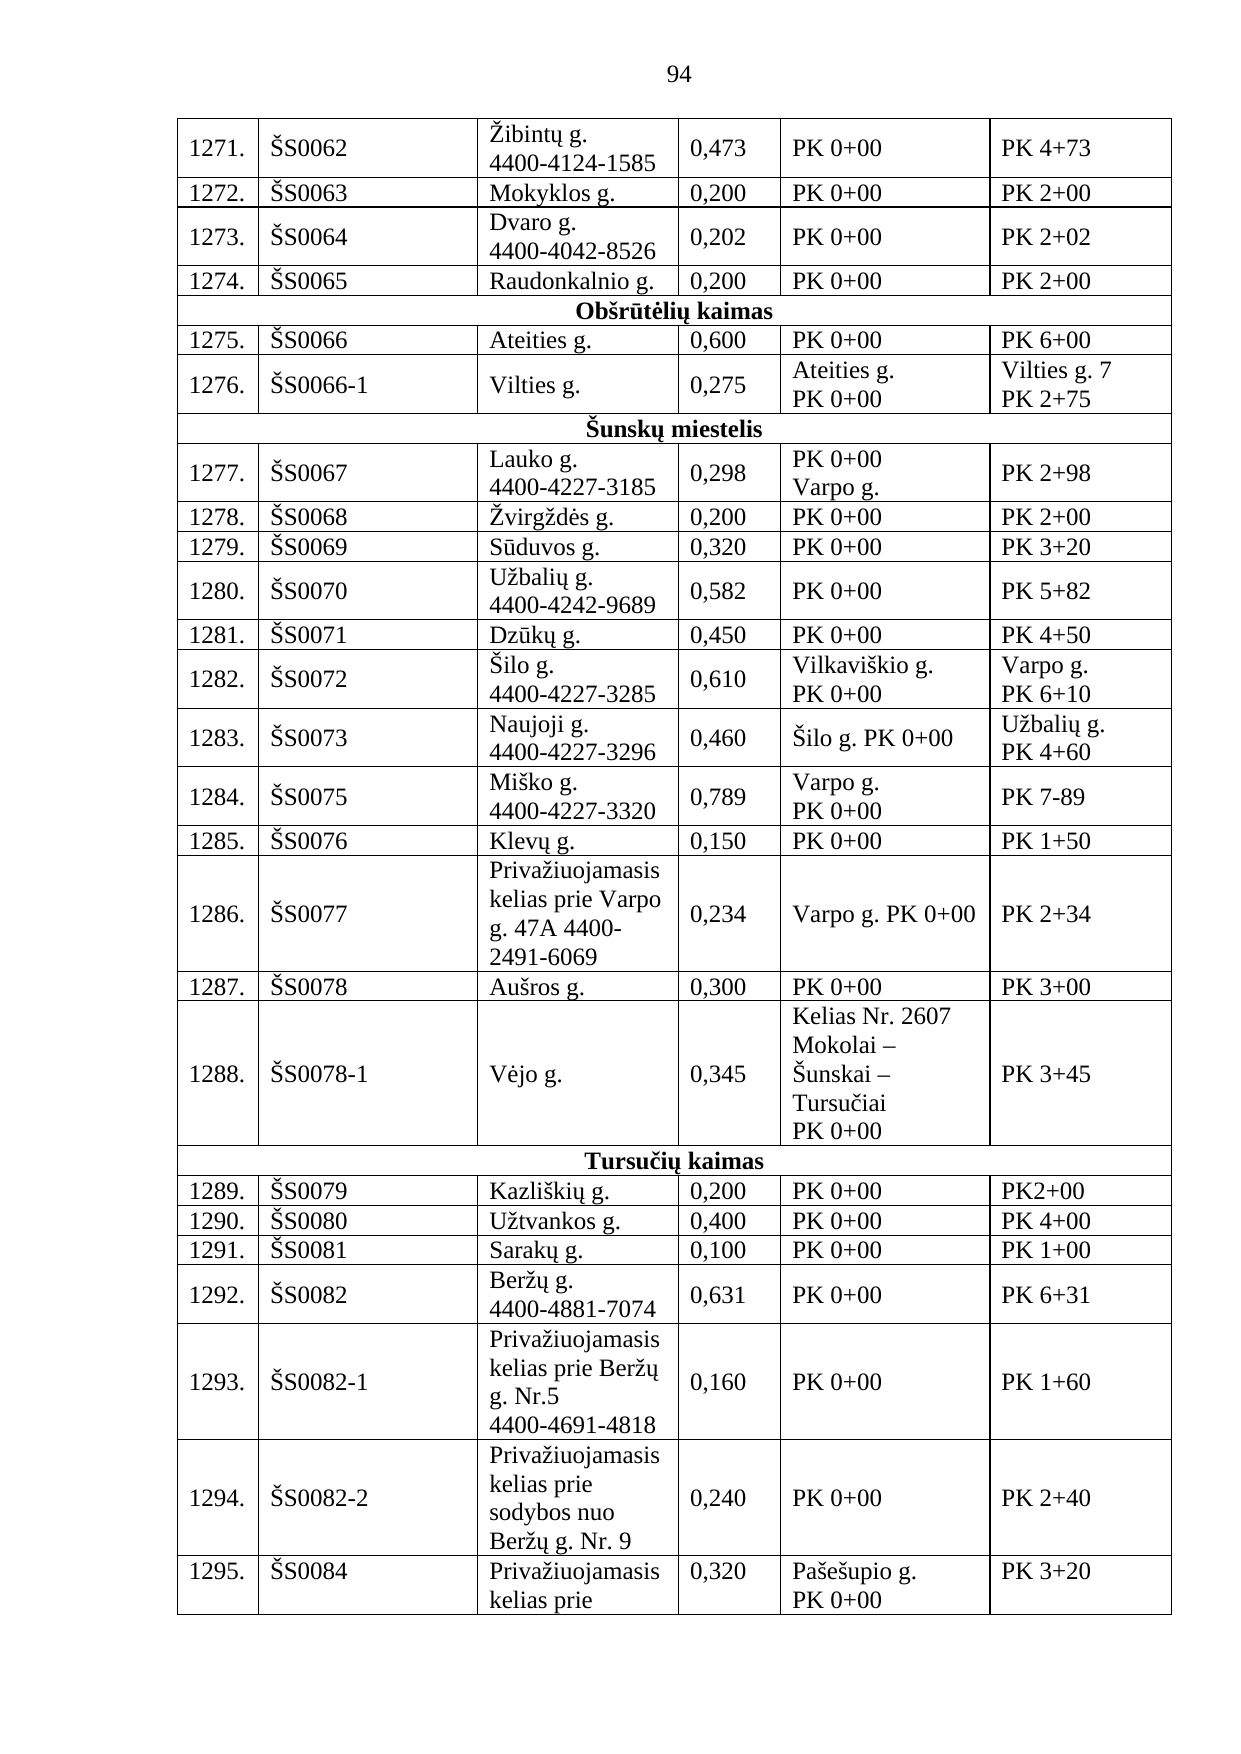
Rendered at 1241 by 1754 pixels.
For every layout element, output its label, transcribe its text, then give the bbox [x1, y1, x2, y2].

table_cell 1288. [178, 1001, 258, 1145]
table_cell Vėjo g. [478, 1001, 678, 1145]
table_cell 1286. [178, 856, 258, 971]
table_cell 0,320 [679, 1556, 780, 1613]
table_cell ŠS0077 [259, 856, 477, 971]
table_cell PK 0+00 [781, 178, 989, 206]
table_cell Raudonkalnio g. [478, 266, 678, 295]
table_cell ŠS0076 [259, 826, 477, 854]
table_cell Varpo g. PK 0+00 [781, 856, 989, 971]
table_cell 0,450 [679, 620, 780, 649]
table_cell PK 0+00 [781, 972, 989, 1000]
table_cell Tursučių kaimas [178, 1146, 1171, 1175]
table_cell PK 0+00 [781, 1324, 989, 1439]
table_cell ŠS0063 [259, 178, 477, 206]
table_cell 0,473 [679, 119, 780, 177]
table_cell ŠS0080 [259, 1206, 477, 1234]
table_cell ŠS0084 [259, 1556, 477, 1613]
table_cell 0,582 [679, 562, 780, 619]
table_cell Šunskų miestelis [178, 414, 1171, 443]
table_cell PK 4+00 [991, 1206, 1171, 1234]
table_cell 1282. [178, 650, 258, 708]
table_cell PK 0+00 [781, 326, 989, 354]
table_cell Vilties g. [478, 355, 678, 413]
table_cell 1285. [178, 826, 258, 854]
table_cell ŠS0073 [259, 709, 477, 766]
table_cell Užbalių g. 4400-4242-9689 [478, 562, 678, 619]
table_cell PK 6+31 [991, 1265, 1171, 1323]
table_cell 1280. [178, 562, 258, 619]
table_cell Lauko g. 4400-4227-3185 [478, 444, 678, 501]
table_cell Ateities g. PK 0+00 [781, 355, 989, 413]
table_cell 1284. [178, 767, 258, 825]
table_cell PK 2+00 [991, 502, 1171, 531]
table_cell Žvirgždės g. [478, 502, 678, 531]
table_cell ŠS0068 [259, 502, 477, 531]
table_cell Privažiuojamasis kelias prie Varpo g. 47A 4400-2491-6069 [478, 856, 678, 971]
table_cell 1281. [178, 620, 258, 649]
table_cell 0,275 [679, 355, 780, 413]
table_cell PK 3+45 [991, 1001, 1171, 1145]
table_cell 0,400 [679, 1206, 780, 1234]
table_cell PK 1+60 [991, 1324, 1171, 1439]
table_cell PK 0+00 [781, 1236, 989, 1264]
table_cell 0,100 [679, 1236, 780, 1264]
table_cell 1293. [178, 1324, 258, 1439]
table_cell PK 2+00 [991, 266, 1171, 295]
table_cell Klevų g. [478, 826, 678, 854]
table_cell 0,610 [679, 650, 780, 708]
table_cell PK 0+00 [781, 208, 989, 265]
table_cell ŠS0079 [259, 1176, 477, 1205]
table_cell 1276. [178, 355, 258, 413]
table_cell PK 2+40 [991, 1440, 1171, 1555]
table_cell ŠS0069 [259, 532, 477, 561]
table_cell 0,240 [679, 1440, 780, 1555]
table_cell Užbalių g. PK 4+60 [991, 709, 1171, 766]
table_cell PK 0+00 [781, 562, 989, 619]
table_cell Privažiuojamasis kelias prie [478, 1556, 678, 1613]
table_cell PK 0+00 [781, 266, 989, 295]
table_cell Žibintų g. 4400-4124-1585 [478, 119, 678, 177]
table_cell 0,150 [679, 826, 780, 854]
table_cell 0,200 [679, 266, 780, 295]
table_cell 0,160 [679, 1324, 780, 1439]
table_cell 0,234 [679, 856, 780, 971]
table_cell ŠS0067 [259, 444, 477, 501]
table_cell Vilties g. 7 PK 2+75 [991, 355, 1171, 413]
table_cell Kelias Nr. 2607 Mokolai – Šunskai – Tursučiai PK 0+00 [781, 1001, 989, 1145]
table_cell Dvaro g. 4400-4042-8526 [478, 208, 678, 265]
table_cell ŠS0081 [259, 1236, 477, 1264]
table_cell ŠS0070 [259, 562, 477, 619]
table_cell 0,200 [679, 502, 780, 531]
table_cell Vilkaviškio g. PK 0+00 [781, 650, 989, 708]
table_cell Sarakų g. [478, 1236, 678, 1264]
table_cell PK 0+00 [781, 119, 989, 177]
table_cell ŠS0065 [259, 266, 477, 295]
table_cell 0,600 [679, 326, 780, 354]
table_cell ŠS0072 [259, 650, 477, 708]
table_cell PK 7-89 [991, 767, 1171, 825]
table_cell PK 0+00 [781, 826, 989, 854]
table_cell ŠS0082-1 [259, 1324, 477, 1439]
table_cell PK 0+00 [781, 1176, 989, 1205]
table_cell Privažiuojamasis kelias prie Beržų g. Nr.5 4400-4691-4818 [478, 1324, 678, 1439]
table_cell 0,789 [679, 767, 780, 825]
table_cell 1295. [178, 1556, 258, 1613]
table_cell ŠS0078-1 [259, 1001, 477, 1145]
table_cell 1292. [178, 1265, 258, 1323]
table_cell PK 0+00 [781, 532, 989, 561]
table_cell Miško g. 4400-4227-3320 [478, 767, 678, 825]
table_cell Mokyklos g. [478, 178, 678, 206]
table_cell PK 3+00 [991, 972, 1171, 1000]
table_cell PK 4+50 [991, 620, 1171, 649]
table_cell Naujoji g. 4400-4227-3296 [478, 709, 678, 766]
table_cell Privažiuojamasis kelias prie sodybos nuo Beržų g. Nr. 9 [478, 1440, 678, 1555]
table_cell PK 2+34 [991, 856, 1171, 971]
table_cell 0,460 [679, 709, 780, 766]
table_cell PK 6+00 [991, 326, 1171, 354]
table_cell PK2+00 [991, 1176, 1171, 1205]
table_cell Varpo g. PK 6+10 [991, 650, 1171, 708]
table_cell 0,202 [679, 208, 780, 265]
table_cell Sūduvos g. [478, 532, 678, 561]
table_cell 1283. [178, 709, 258, 766]
table_cell Pašešupio g. PK 0+00 [781, 1556, 989, 1613]
table_cell PK 3+20 [991, 532, 1171, 561]
table_cell Užtvankos g. [478, 1206, 678, 1234]
table_cell 0,300 [679, 972, 780, 1000]
table_cell 1274. [178, 266, 258, 295]
table_cell ŠS0082-2 [259, 1440, 477, 1555]
table_cell PK 1+00 [991, 1236, 1171, 1264]
table_cell 1275. [178, 326, 258, 354]
table_cell PK 1+50 [991, 826, 1171, 854]
table_cell 0,320 [679, 532, 780, 561]
table_cell 1271. [178, 119, 258, 177]
table_cell Aušros g. [478, 972, 678, 1000]
table_cell PK 0+00 [781, 1265, 989, 1323]
table_cell 1273. [178, 208, 258, 265]
table_cell 1294. [178, 1440, 258, 1555]
table_cell PK 3+20 [991, 1556, 1171, 1613]
table_cell ŠS0071 [259, 620, 477, 649]
table_cell PK 2+98 [991, 444, 1171, 501]
table_cell PK 2+02 [991, 208, 1171, 265]
table_cell PK 0+00 [781, 620, 989, 649]
table_cell 1291. [178, 1236, 258, 1264]
table_cell 1272. [178, 178, 258, 206]
table_cell Ateities g. [478, 326, 678, 354]
table_cell ŠS0066 [259, 326, 477, 354]
table_cell 0,200 [679, 178, 780, 206]
table_cell 0,200 [679, 1176, 780, 1205]
table_cell 1290. [178, 1206, 258, 1234]
table_cell ŠS0064 [259, 208, 477, 265]
table_cell Šilo g. 4400-4227-3285 [478, 650, 678, 708]
table_cell ŠS0062 [259, 119, 477, 177]
table_cell PK 0+00 [781, 502, 989, 531]
table_cell 1277. [178, 444, 258, 501]
table_cell 0,298 [679, 444, 780, 501]
table_cell Beržų g. 4400-4881-7074 [478, 1265, 678, 1323]
table_cell 1289. [178, 1176, 258, 1205]
table_cell 1287. [178, 972, 258, 1000]
table_cell 0,631 [679, 1265, 780, 1323]
table_cell ŠS0078 [259, 972, 477, 1000]
table_cell ŠS0082 [259, 1265, 477, 1323]
table_cell 1278. [178, 502, 258, 531]
table_cell Kazliškių g. [478, 1176, 678, 1205]
table_cell 1279. [178, 532, 258, 561]
table_cell Dzūkų g. [478, 620, 678, 649]
table_cell PK 2+00 [991, 178, 1171, 206]
table_cell PK 0+00 [781, 1206, 989, 1234]
table_cell PK 0+00 [781, 1440, 989, 1555]
table_cell Varpo g. PK 0+00 [781, 767, 989, 825]
table_cell PK 5+82 [991, 562, 1171, 619]
table_cell 0,345 [679, 1001, 780, 1145]
table_cell PK 4+73 [991, 119, 1171, 177]
table_cell ŠS0075 [259, 767, 477, 825]
table_cell Šilo g. PK 0+00 [781, 709, 989, 766]
table_cell PK 0+00 Varpo g. [781, 444, 989, 501]
table_cell Obšrūtėlių kaimas [178, 296, 1171, 324]
table_cell ŠS0066-1 [259, 355, 477, 413]
